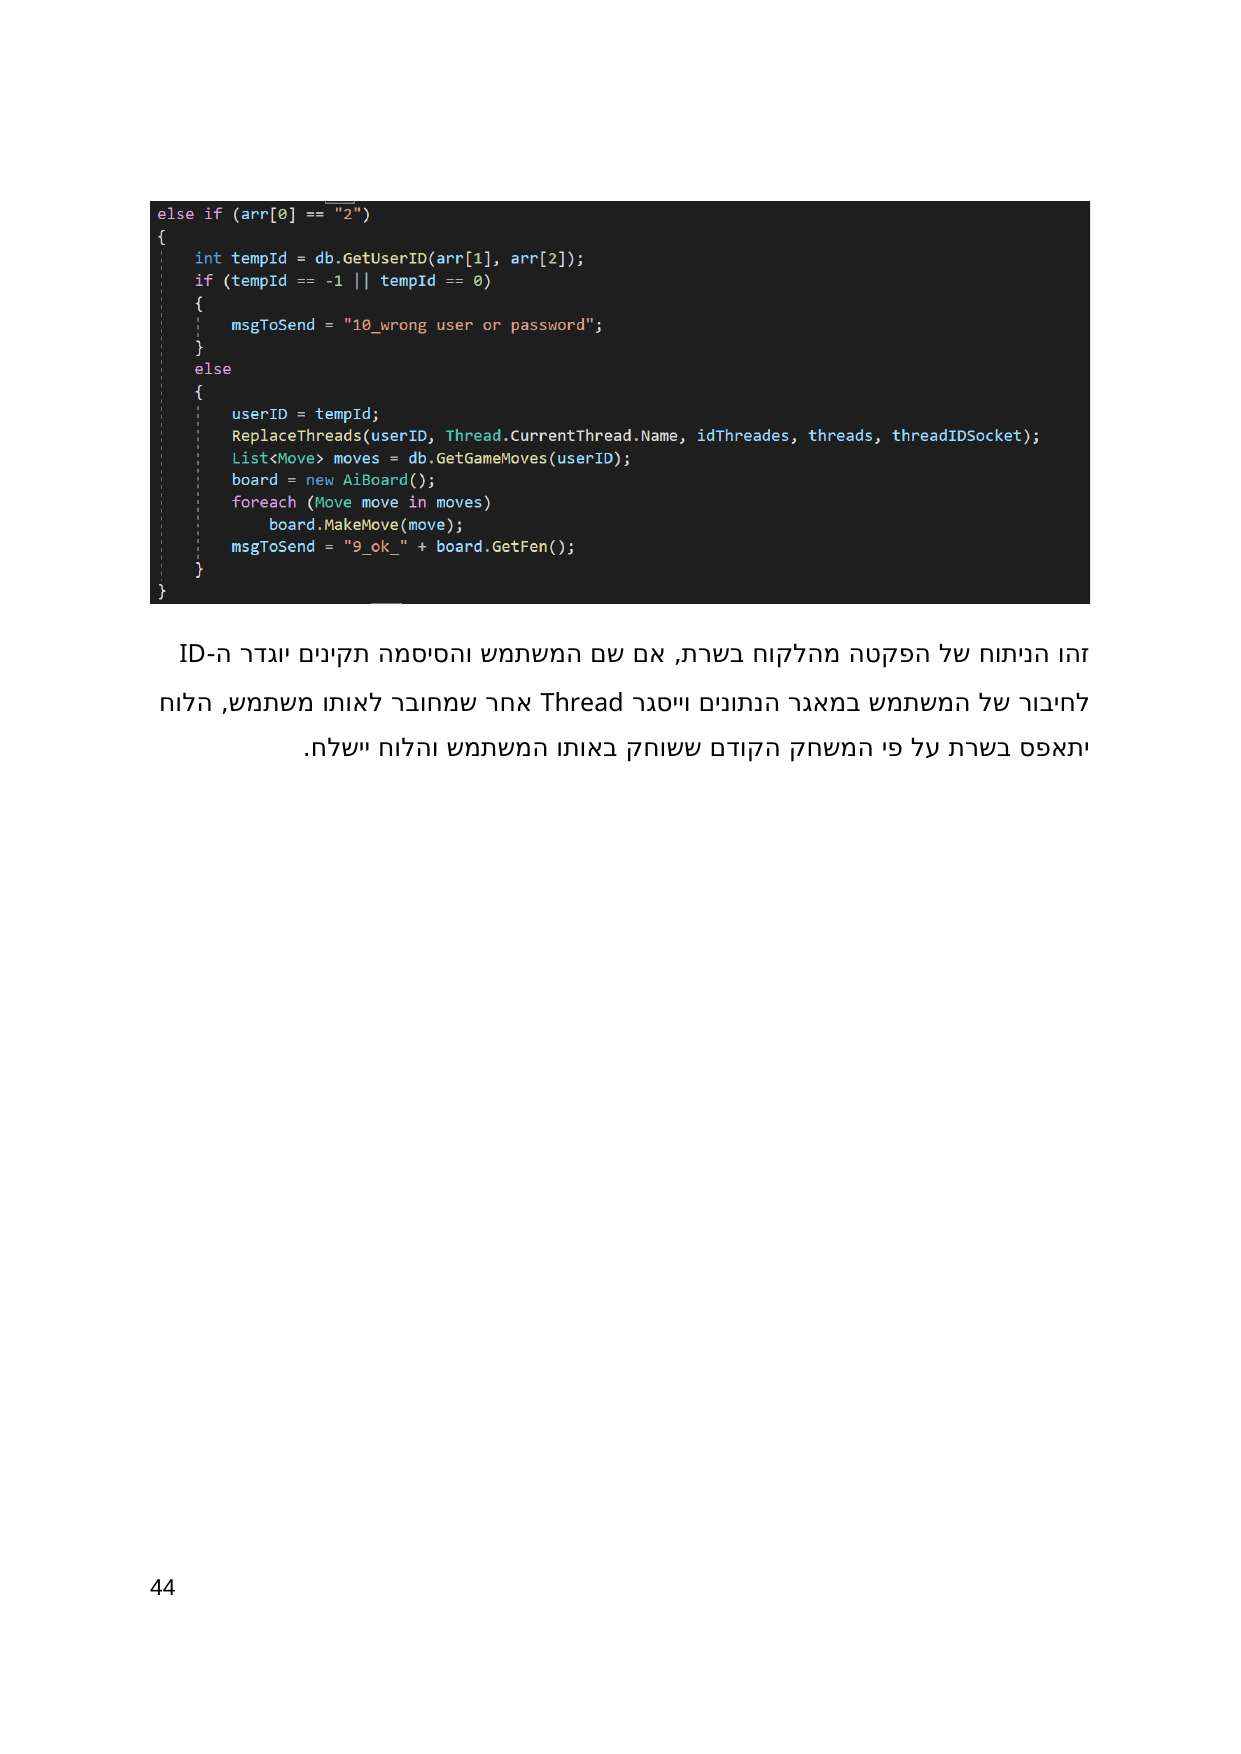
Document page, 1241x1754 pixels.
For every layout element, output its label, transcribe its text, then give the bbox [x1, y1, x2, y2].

text זהו הניתוח של הפקטה מהלקוח בשרת, אם שם המשתמש והסיסמה תקינים יוגדר ה-ID לחיבור של המשתמש במאגר הנתונים וייסגר Thread אחר שמחובר לאותו משתמש, הלוח יתאפס בשרת על פי המשחק הקודם ששוחק באותו המשתמש והלוח יישלח. [150, 604, 1090, 762]
picture [150, 201, 1091, 604]
